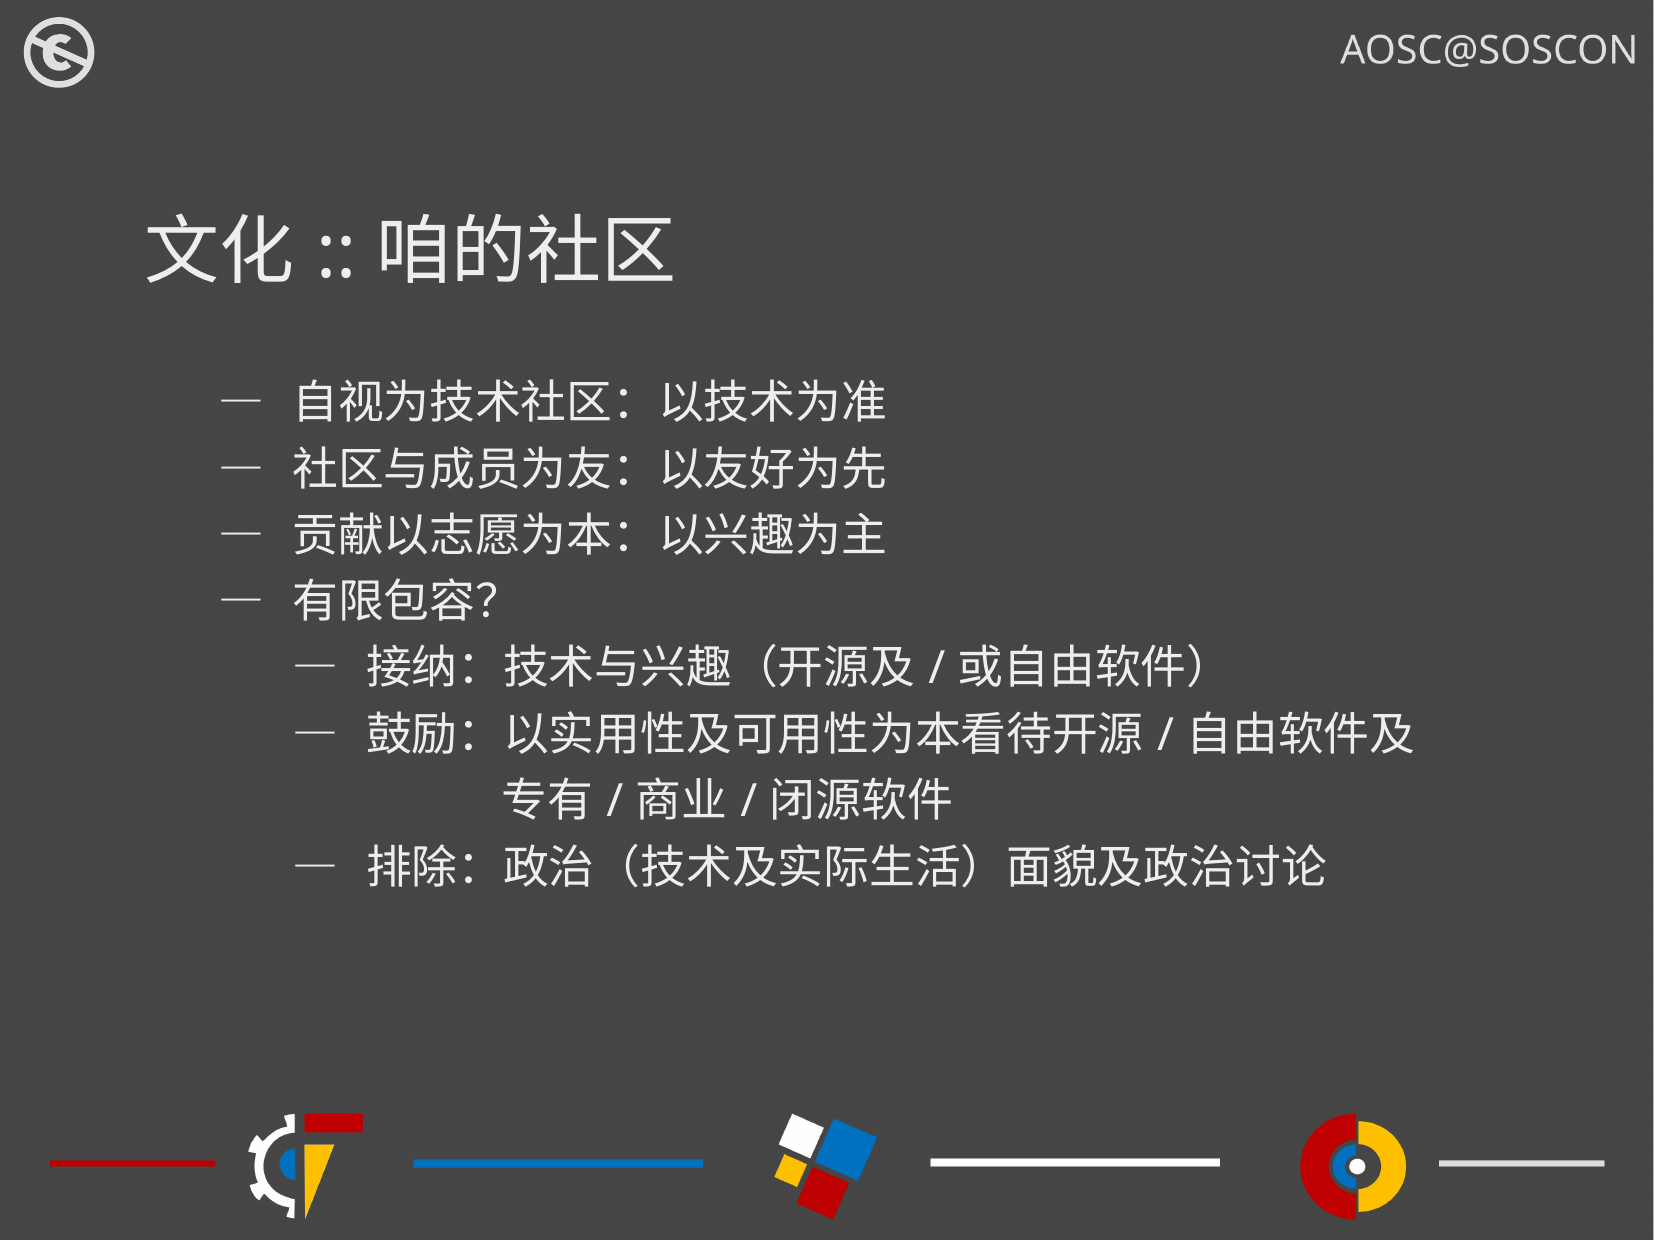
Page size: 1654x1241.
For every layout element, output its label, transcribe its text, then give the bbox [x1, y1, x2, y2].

text_box 文化::咱的社区 — 自视为技术社区：以技术为准 — 社区与成员为友：以友好为先 — 贡献以志愿为本：以兴趣为主 — 有限包容？ — 接纳：技术与兴趣（开源及/或自由软件） — 鼓励：以实用性及可用性为本看待开源/自由软件及 专有/商业/闭源软件 — 排除：政治（技术及实际生活）面貌及政治讨论 [129, 183, 1536, 1028]
picture [0, 0, 1654, 1240]
